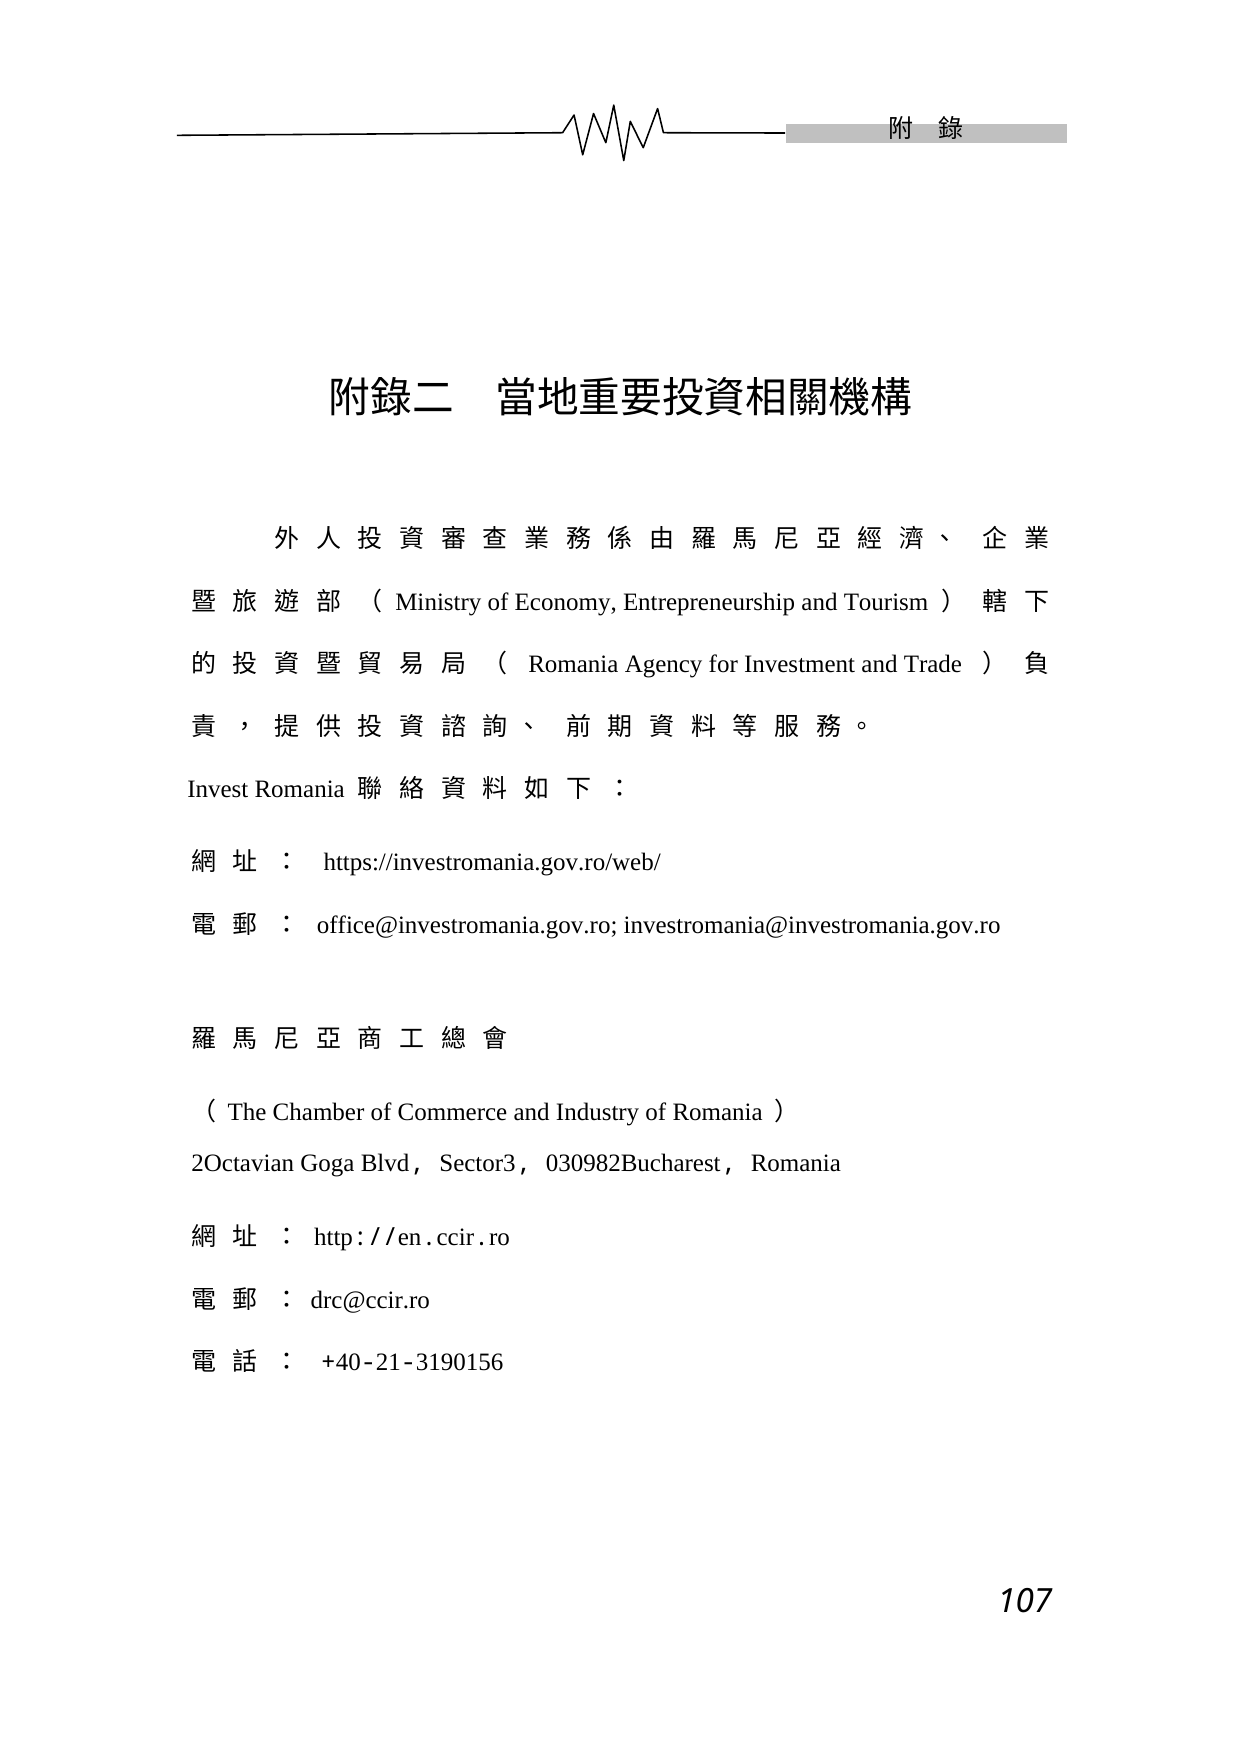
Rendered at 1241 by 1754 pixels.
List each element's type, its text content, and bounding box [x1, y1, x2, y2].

text 羅馬尼亞商工總會 [183, 995, 1058, 1058]
text Invest Romania聯絡資料如下： [183, 745, 1058, 808]
text 電郵：drc@ccir.ro [183, 1245, 1058, 1308]
text 網址：http://en.ccir.ro [183, 1183, 1058, 1245]
text 電郵：office@investromania.gov.ro; investromania@investromania.gov.ro [183, 870, 1058, 933]
text 網址：https://investromania.gov.ro/web/ [183, 808, 1058, 870]
text 電話：+40-21-3190156 [183, 1308, 1058, 1370]
text 附錄二 當地重要投資相關機構 [183, 352, 1058, 415]
text 2Octavian Goga Blvd, Sector3, 030982Bucharest, Romania [183, 1120, 1058, 1183]
text 外人投資審查業務係由羅馬尼亞經濟、企業暨旅遊部（Ministry of Economy, Entrepreneurship and Tourism）轄下的投資暨貿易局（Romania Agency for Investment and Trade）負責，提供投資諮詢、前期資料等服務。 [183, 495, 1058, 745]
text （The Chamber of Commerce and Industry of Romania） [183, 1058, 1058, 1120]
